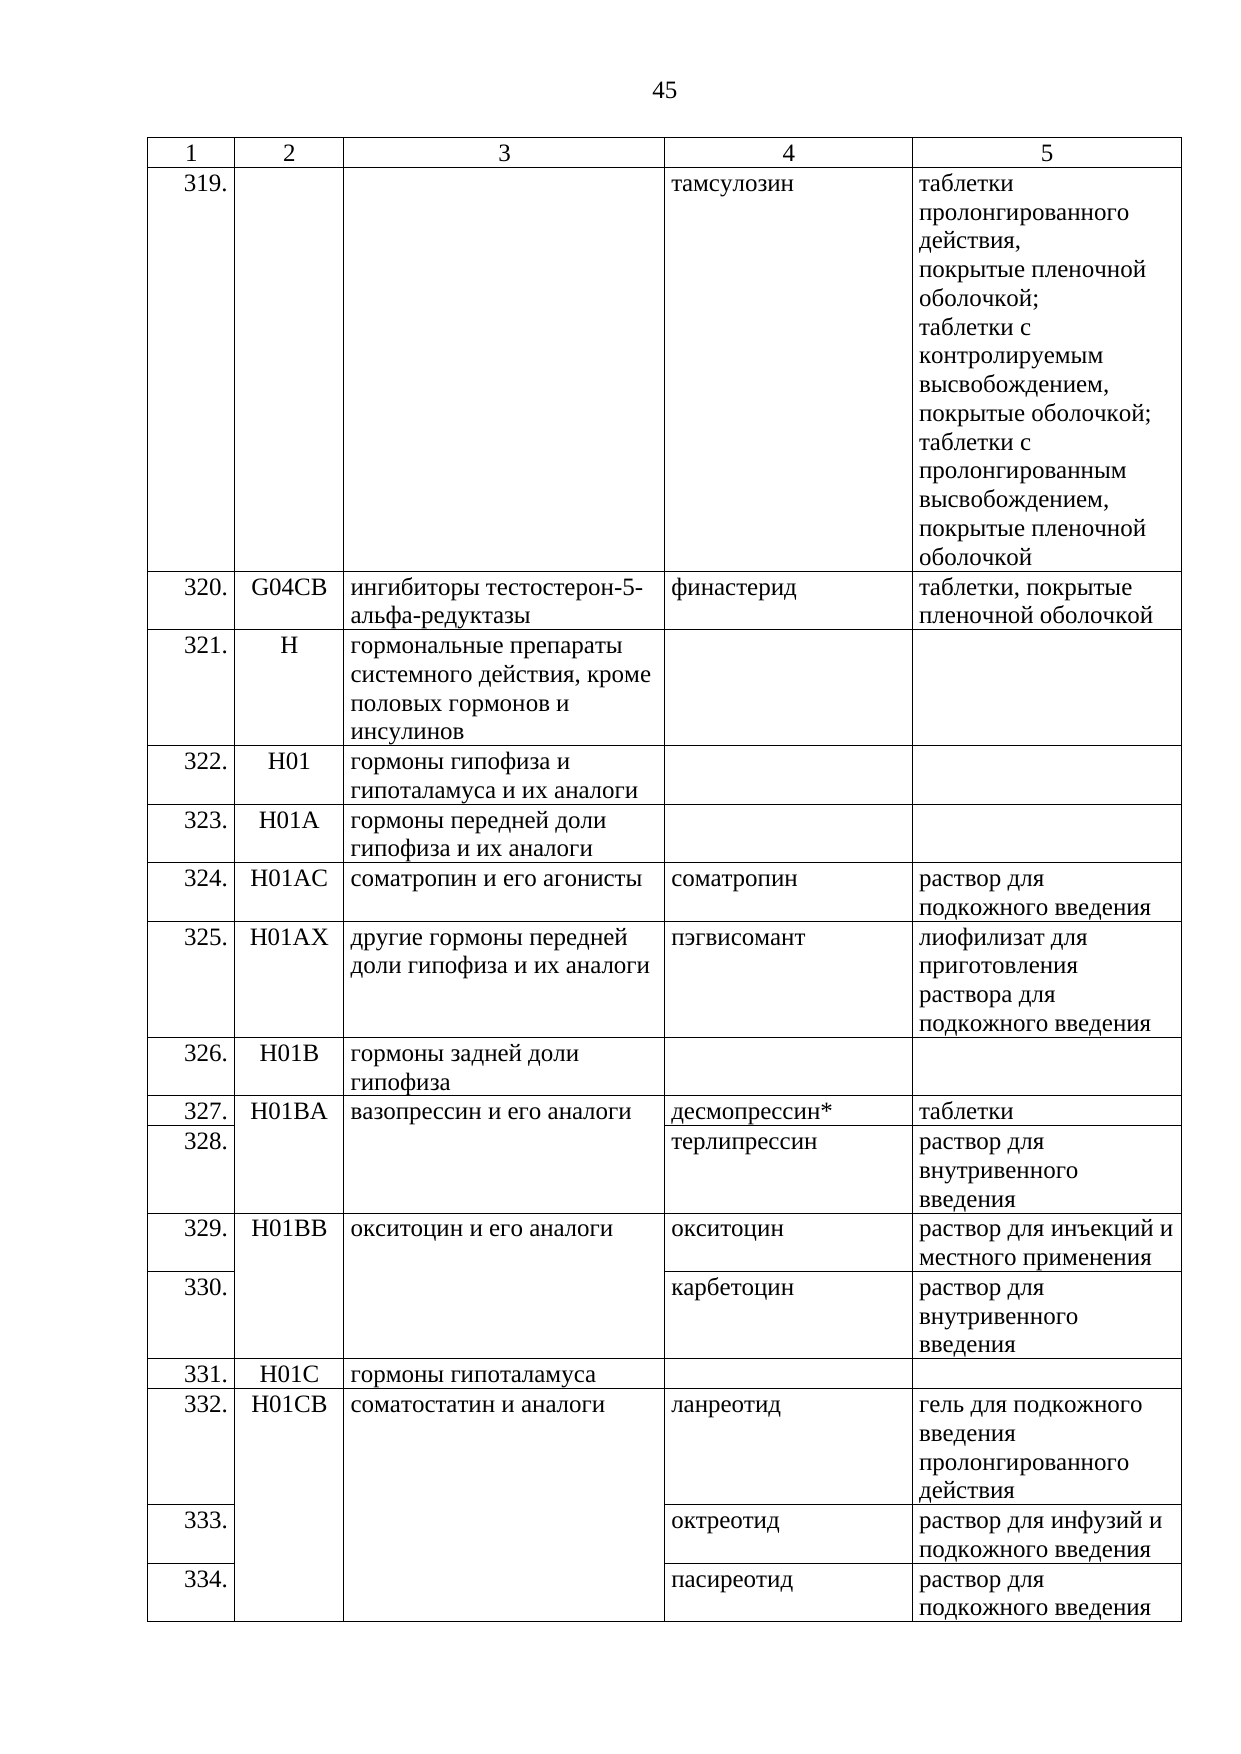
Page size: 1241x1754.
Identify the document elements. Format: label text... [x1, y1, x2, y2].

table_cell [148, 1214, 234, 1271]
table_cell соматропин и его агонисты [344, 863, 664, 921]
table_cell [148, 1096, 234, 1125]
table_cell [148, 1272, 234, 1358]
table_cell [148, 572, 234, 629]
table_cell окситоцин и его аналоги [344, 1214, 664, 1358]
table_cell раствор для подкожного введения [913, 863, 1181, 921]
table_cell H01AХ [235, 922, 343, 1037]
table_cell [148, 1038, 234, 1095]
table_cell [148, 746, 234, 804]
table_cell другие гормоны передней доли гипофиза и их аналоги [344, 922, 664, 1037]
table_cell H01BB [235, 1214, 343, 1358]
table_cell вазопрессин и его аналоги [344, 1096, 664, 1212]
table_cell карбетоцин [665, 1272, 912, 1358]
table_cell H01C [235, 1359, 343, 1388]
table_cell [148, 922, 234, 1037]
table_header 2 [235, 138, 343, 167]
table_cell раствор для подкожного введения [913, 1564, 1181, 1621]
table_cell H01CB [235, 1389, 343, 1621]
table_cell таблетки пролонгированного действия, покрытые пленочной оболочкой; таблетки с контролируемым высвобождением, покрытые оболочкой; таблетки с пролонгированным высвобождением, покрытые пленочной оболочкой [913, 168, 1181, 571]
table_cell H01 [235, 746, 343, 804]
table_cell гормоны гипофиза и гипоталамуса и их аналоги [344, 746, 664, 804]
table_cell пасиреотид [665, 1564, 912, 1621]
table_cell [665, 1038, 912, 1095]
table_cell [148, 1389, 234, 1504]
table_cell ланреотид [665, 1389, 912, 1504]
table_cell [913, 1359, 1181, 1388]
table_cell окситоцин [665, 1214, 912, 1271]
table_cell [913, 746, 1181, 804]
table_cell ингибиторы тестостерон-5-альфа-редуктазы [344, 572, 664, 629]
table_cell гормоны гипоталамуса [344, 1359, 664, 1388]
table_cell лиофилизат для приготовления раствора для подкожного введения [913, 922, 1181, 1037]
table_cell [148, 805, 234, 862]
table_cell [665, 746, 912, 804]
table_cell гормоны задней доли гипофиза [344, 1038, 664, 1095]
table_cell [148, 168, 234, 571]
table_cell терлипрессин [665, 1126, 912, 1212]
table_cell гель для подкожного введения пролонгированного действия [913, 1389, 1181, 1504]
table_header 5 [913, 138, 1181, 167]
table_cell [148, 630, 234, 745]
table_cell раствор для инфузий и подкожного введения [913, 1505, 1181, 1563]
table_cell раствор для внутривенного введения [913, 1272, 1181, 1358]
table_cell тамсулозин [665, 168, 912, 571]
table_cell [913, 630, 1181, 745]
table_cell раствор для внутривенного введения [913, 1126, 1181, 1212]
table_cell таблетки [913, 1096, 1181, 1125]
table_cell [148, 1505, 234, 1563]
table_cell [148, 863, 234, 921]
table_header 3 [344, 138, 664, 167]
table_cell G04CB [235, 572, 343, 629]
table_cell раствор для инъекций и местного применения [913, 1214, 1181, 1271]
table_cell [913, 1038, 1181, 1095]
table_cell [913, 805, 1181, 862]
table_cell гормоны передней доли гипофиза и их аналоги [344, 805, 664, 862]
table_cell гормональные препараты системного действия, кроме половых гормонов и инсулинов [344, 630, 664, 745]
table_header 4 [665, 138, 912, 167]
table_cell соматропин [665, 863, 912, 921]
table_cell десмопрессин* [665, 1096, 912, 1125]
table_cell таблетки, покрытые пленочной оболочкой [913, 572, 1181, 629]
table_cell [665, 630, 912, 745]
table_cell [344, 168, 664, 571]
table_cell [235, 168, 343, 571]
table_cell H [235, 630, 343, 745]
table_cell [148, 1359, 234, 1388]
table_cell пэгвисомант [665, 922, 912, 1037]
table_cell H01BA [235, 1096, 343, 1212]
table_cell соматостатин и аналоги [344, 1389, 664, 1621]
table_cell [148, 1564, 234, 1621]
table_cell H01AC [235, 863, 343, 921]
table_cell [665, 1359, 912, 1388]
table_cell H01B [235, 1038, 343, 1095]
table_cell октреотид [665, 1505, 912, 1563]
table_cell [148, 1126, 234, 1212]
table_cell финастерид [665, 572, 912, 629]
table_cell [665, 805, 912, 862]
table_header 1 [148, 138, 234, 167]
table_cell H01A [235, 805, 343, 862]
